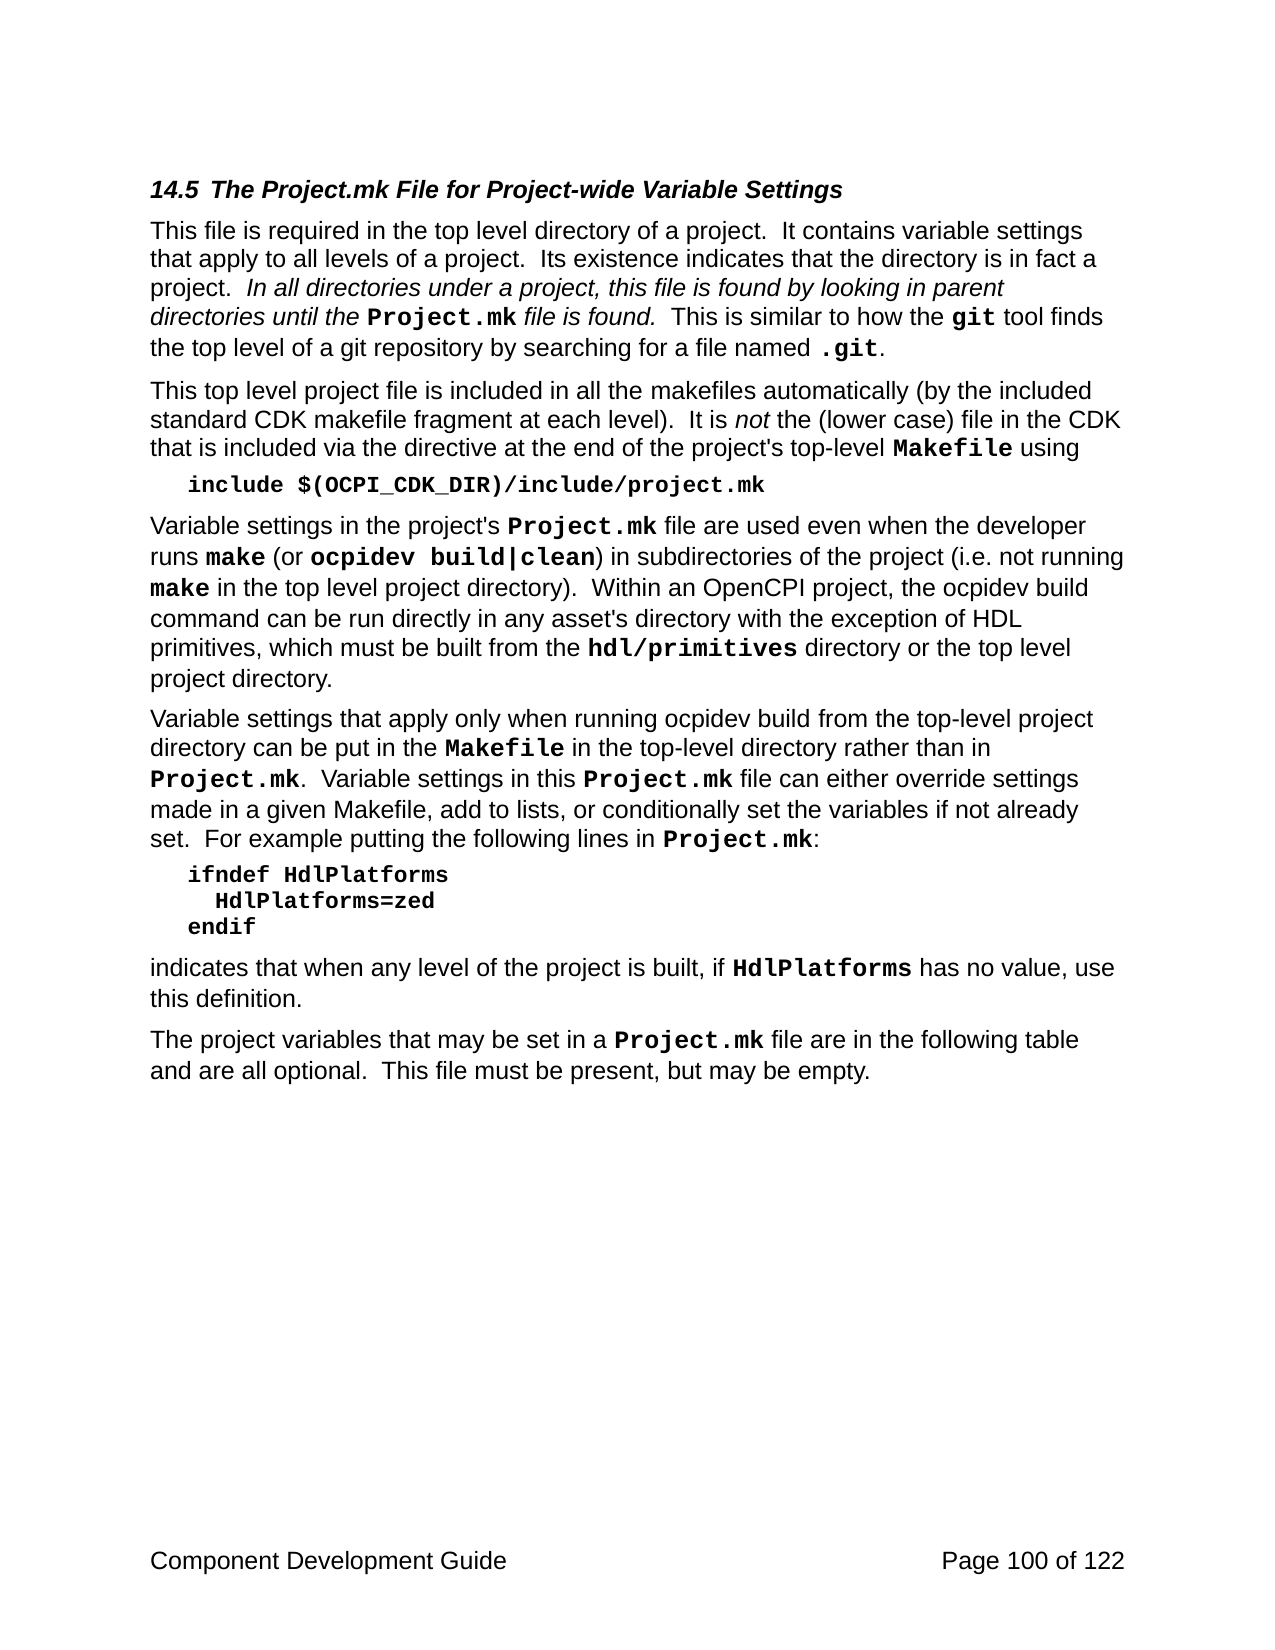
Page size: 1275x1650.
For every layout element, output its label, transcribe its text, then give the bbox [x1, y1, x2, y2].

text The project variables that may be set in a Project.mk file are in the following table and are all optional. This file must be present, but may be empty. [150, 1025, 1125, 1085]
text Variable settings that apply only when running ocpidev build from the top-level project directory can be put in the Makefile in the top-level directory rather than in Project.mk. Variable settings in this Project.mk file can either override settings made in a given Makefile, add to lists, or conditionally set the variables if not already set. For example putting the following lines in Project.mk: [150, 704, 1125, 855]
text Variable settings in the project's Project.mk file are used even when the developer runs make (or ocpidev build|clean) in subdirectories of the project (i.e. not running make in the top level project directory). Within an OpenCPI project, the ocpidev build command can be run directly in any asset's directory with the exception of HDL primitives, which must be built from the hdl/primitives directory or the top level project directory. [150, 511, 1125, 692]
subtitle The Project.mk File for Project-wide Variable Settings [150, 175, 1125, 204]
text indicates that when any level of the project is built, if HdlPlatforms has no value, use this definition. [150, 953, 1125, 1013]
text This top level project file is included in all the makefiles automatically (by the included standard CDK makefile fragment at each level). It is not the (lower case) file in the CDK that is included via the directive at the end of the project's top-level Makefile using [150, 376, 1125, 464]
text ifndef HdlPlatforms HdlPlatforms=zed endif [187, 864, 1125, 941]
text include $(OCPI_CDK_DIR)/include/project.mk [187, 473, 1125, 499]
text This file is required in the top level directory of a project. It contains variable settings that apply to all levels of a project. Its existence indicates that the directory is in fact a project. In all directories under a project, this file is found by looking in parent directories until the Project.mk file is found. This is similar to how the git tool finds the top level of a git repository by searching for a file named .git. [150, 216, 1125, 364]
